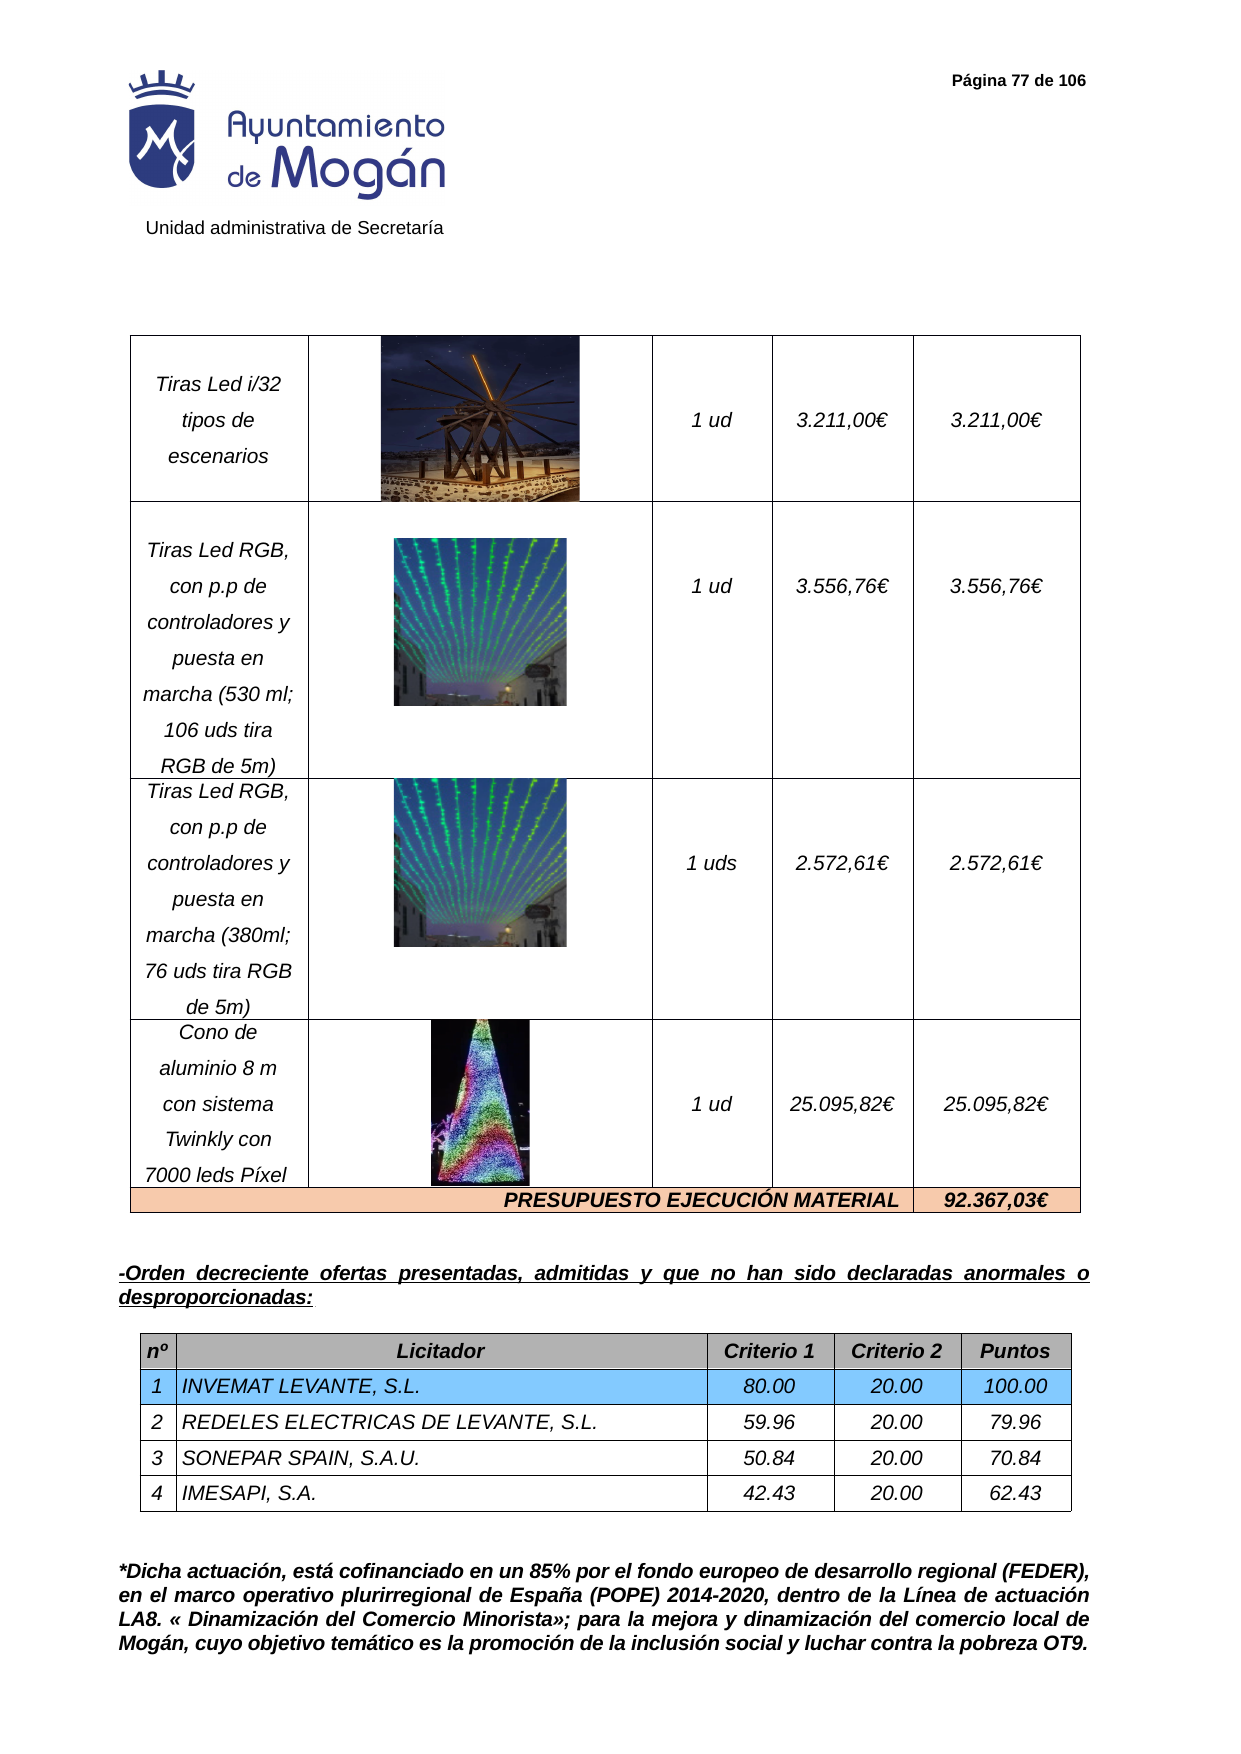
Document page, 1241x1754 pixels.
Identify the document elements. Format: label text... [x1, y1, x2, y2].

table_cell 25.095,82€ [914, 1020, 1080, 1187]
table_cell 2.572,61€ [773, 779, 913, 1018]
table_cell 92.367,03€ [914, 1188, 1080, 1212]
table_cell 3.211,00€ [914, 336, 1080, 501]
table_cell PRESUPUESTO EJECUCIÓN MATERIAL [131, 1188, 913, 1212]
picture [393, 538, 567, 706]
table_cell 59,96 [708, 1405, 834, 1439]
table_cell Cono de aluminio 8 m con sistema Twinkly con 7000 leds Píxel [131, 1020, 308, 1187]
table_cell 2 [141, 1405, 176, 1439]
table_cell 100,00 [962, 1370, 1071, 1404]
picture [393, 778, 567, 947]
table_cell REDELES ELECTRICAS DE LEVANTE, S.L. [177, 1405, 707, 1439]
table_cell [309, 336, 380, 501]
table_cell 42,43 [708, 1476, 834, 1511]
table_cell Tiras Led RGB, con p.p de controladores y puesta en marcha (380ml; 76 uds tira RGB de 5m) [131, 779, 308, 1018]
table_cell 50,84 [708, 1441, 834, 1475]
table_cell 3 [141, 1441, 176, 1475]
table_cell 1 ud [653, 336, 772, 501]
table_cell 3.556,76€ [773, 502, 913, 778]
table_cell 1 [141, 1370, 176, 1404]
table_cell [309, 1020, 652, 1187]
table_cell 70,84 [962, 1441, 1071, 1475]
table_cell 25.095,82€ [773, 1020, 913, 1187]
table_header Licitador [177, 1334, 707, 1368]
table_cell 20,00 [835, 1370, 961, 1404]
table_cell 2.572,61€ [914, 779, 1080, 1018]
text -Orden decreciente ofertas presentadas, admitidas y que no han sido declaradas anormales o desproporcionadas: [118, 1261, 1092, 1309]
table_cell INVEMAT LEVANTE, S.L. [177, 1370, 707, 1404]
table_cell 62,43 [962, 1476, 1071, 1511]
table_header Criterio 2 [835, 1334, 961, 1368]
table_cell 80,00 [708, 1370, 834, 1404]
table_header nº [141, 1334, 176, 1368]
table_cell [309, 779, 652, 1018]
table_cell 20,00 [835, 1476, 961, 1511]
table_cell 1 ud [653, 502, 772, 778]
table_cell 3.211,00€ [773, 336, 913, 501]
picture [128, 70, 445, 206]
table_cell 20,00 [835, 1405, 961, 1439]
table_cell 1 uds [653, 779, 772, 1018]
table_header Puntos [962, 1334, 1071, 1368]
table_cell [580, 336, 652, 501]
table_cell IMESAPI, S.A. [177, 1476, 707, 1511]
table_cell 1 ud [653, 1020, 772, 1187]
table_cell 3.556,76€ [914, 502, 1080, 778]
text *Dicha actuación, está cofinanciado en un 85% por el fondo europeo de desarrollo regional (FEDER), en el marco operativo plurirregional de España (POPE) 2014-2020, dentro de la Línea de actuación LA8. « Dinamización del Comercio Minorista»; para la mejora y dinamización del comercio local de Mogán, cuyo objetivo temático es la promoción de la inclusión social y luchar contra la pobreza OT9. [118, 1559, 1092, 1654]
table_header Criterio 1 [708, 1334, 834, 1368]
table_cell 4 [141, 1476, 176, 1511]
table_cell SONEPAR SPAIN, S.A.U. [177, 1441, 707, 1475]
picture [431, 1019, 530, 1186]
table_cell Tiras Led i/32 tipos de escenarios [131, 336, 308, 501]
table_cell 20,00 [835, 1441, 961, 1475]
table_cell Tiras Led RGB, con p.p de controladores y puesta en marcha (530 ml; 106 uds tira RGB de 5m) [131, 502, 308, 778]
table_cell [309, 502, 652, 778]
table_cell 79,96 [962, 1405, 1071, 1439]
